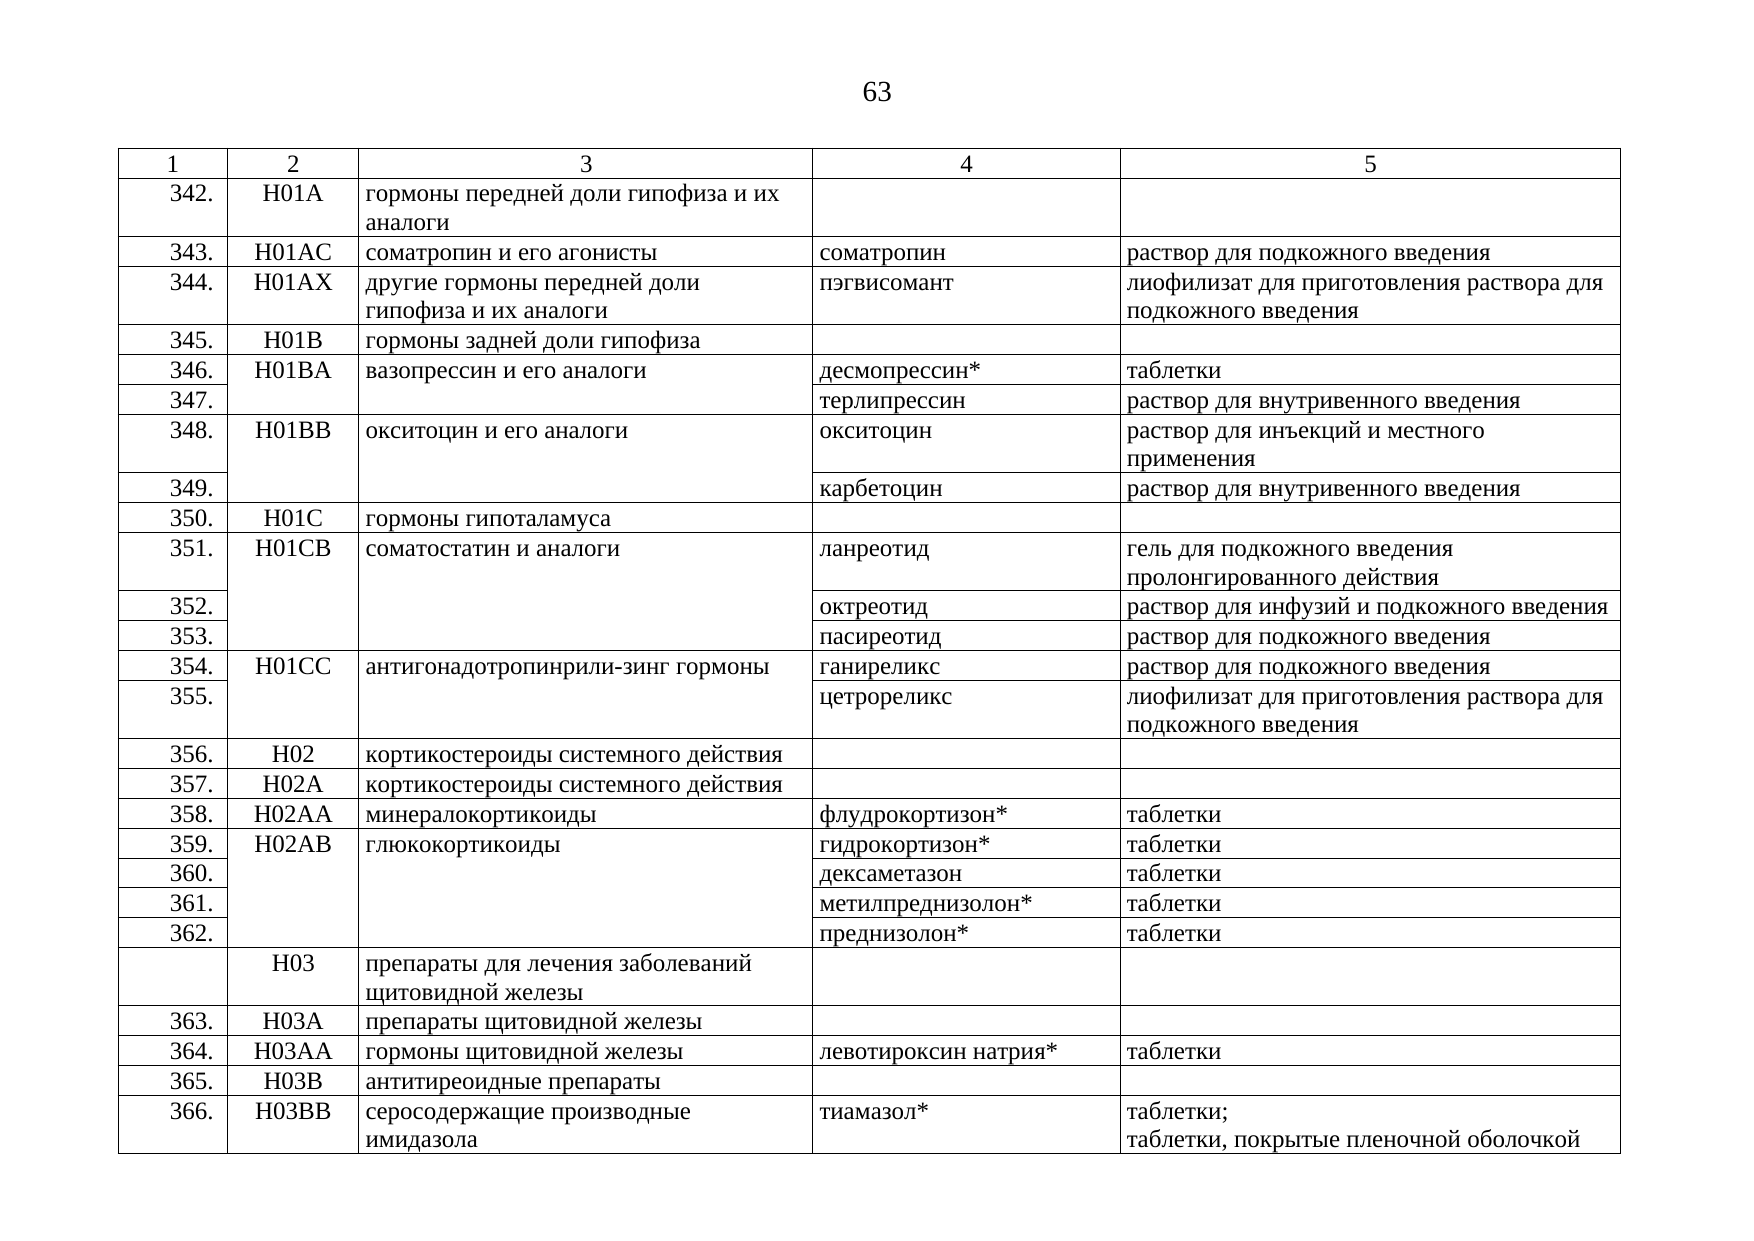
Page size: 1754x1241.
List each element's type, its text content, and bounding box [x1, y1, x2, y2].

table_cell H01BB [228, 415, 358, 502]
table_cell раствор для инфузий и подкожного введения [1121, 591, 1620, 620]
table_cell тиамазол* [813, 1096, 1120, 1153]
table_header 2 [228, 149, 358, 177]
table_cell карбетоцин [813, 473, 1120, 502]
table_cell [119, 533, 227, 590]
table_header 1 [119, 149, 227, 177]
table_cell лиофилизат для приготовления раствора для подкожного введения [1121, 681, 1620, 738]
table_cell флудрокортизон* [813, 799, 1120, 828]
table_cell глюкокортикоиды [359, 829, 812, 947]
table_cell [119, 948, 227, 1005]
table_cell терлипрессин [813, 385, 1120, 414]
table_cell [1121, 769, 1620, 798]
table_cell [1121, 179, 1620, 236]
table_header 3 [359, 149, 812, 177]
table_cell [1121, 1006, 1620, 1035]
table_cell [119, 799, 227, 828]
table_cell антитиреоидные препараты [359, 1066, 812, 1095]
table_cell [119, 473, 227, 502]
table_cell [1121, 948, 1620, 1005]
table_cell H01CC [228, 651, 358, 738]
table_cell [119, 859, 227, 887]
table_cell гормоны задней доли гипофиза [359, 325, 812, 354]
table_cell [1121, 1066, 1620, 1095]
table_cell таблетки [1121, 859, 1620, 887]
table_cell гормоны гипоталамуса [359, 503, 812, 532]
table_cell раствор для подкожного введения [1121, 621, 1620, 650]
table_cell серосодержащие производные имидазола [359, 1096, 812, 1153]
table_cell соматропин [813, 237, 1120, 266]
table_cell [119, 1066, 227, 1095]
table_cell соматропин и его агонисты [359, 237, 812, 266]
table_cell лиофилизат для приготовления раствора для подкожного введения [1121, 267, 1620, 324]
table_cell [813, 948, 1120, 1005]
table_cell таблетки [1121, 355, 1620, 384]
table_cell таблетки [1121, 888, 1620, 917]
table_cell H03BB [228, 1096, 358, 1153]
table_cell метилпреднизолон* [813, 888, 1120, 917]
table_cell H02AB [228, 829, 358, 947]
table_cell преднизолон* [813, 918, 1120, 947]
table_cell H01CB [228, 533, 358, 650]
table_cell H01A [228, 179, 358, 236]
table_cell раствор для внутривенного введения [1121, 385, 1620, 414]
table_cell ланреотид [813, 533, 1120, 590]
table_cell H01AC [228, 237, 358, 266]
table_cell окситоцин и его аналоги [359, 415, 812, 502]
table_cell таблетки [1121, 799, 1620, 828]
table_cell дексаметазон [813, 859, 1120, 887]
table_cell таблетки [1121, 918, 1620, 947]
table_header 4 [813, 149, 1120, 177]
table_cell [813, 1006, 1120, 1035]
table_cell раствор для подкожного введения [1121, 237, 1620, 266]
table_cell [119, 415, 227, 472]
table_cell вазопрессин и его аналоги [359, 355, 812, 414]
table_cell [813, 739, 1120, 768]
table_cell [119, 1006, 227, 1035]
table_cell H01B [228, 325, 358, 354]
table_cell [119, 237, 227, 266]
table_cell [119, 591, 227, 620]
table_cell [1121, 739, 1620, 768]
table_cell цетрореликс [813, 681, 1120, 738]
table_cell гидрокортизон* [813, 829, 1120, 857]
table_cell гормоны передней доли гипофиза и их аналоги [359, 179, 812, 236]
table_cell H03B [228, 1066, 358, 1095]
table_cell [119, 503, 227, 532]
table_cell H02A [228, 769, 358, 798]
table_cell таблетки; таблетки, покрытые пленочной оболочкой [1121, 1096, 1620, 1153]
table_cell [1121, 325, 1620, 354]
table_cell октреотид [813, 591, 1120, 620]
table_cell H01BA [228, 355, 358, 414]
table_cell [119, 1036, 227, 1065]
table_cell [119, 888, 227, 917]
table_cell [813, 325, 1120, 354]
table_cell [119, 385, 227, 414]
table_cell раствор для подкожного введения [1121, 651, 1620, 680]
table_cell [119, 918, 227, 947]
table_cell [119, 681, 227, 738]
table_cell [119, 325, 227, 354]
table_cell пасиреотид [813, 621, 1120, 650]
table_cell [1121, 503, 1620, 532]
table_cell H03AA [228, 1036, 358, 1065]
table_cell антигонадотропинрили-зинг гормоны [359, 651, 812, 738]
table_cell H02 [228, 739, 358, 768]
table_cell [813, 769, 1120, 798]
table_cell [119, 829, 227, 857]
table_cell левотироксин натрия* [813, 1036, 1120, 1065]
table_cell соматостатин и аналоги [359, 533, 812, 650]
table_cell препараты для лечения заболеваний щитовидной железы [359, 948, 812, 1005]
table_cell окситоцин [813, 415, 1120, 472]
table_header 5 [1121, 149, 1620, 177]
table_cell [119, 267, 227, 324]
table_cell [119, 651, 227, 680]
table_cell десмопрессин* [813, 355, 1120, 384]
table_cell H03A [228, 1006, 358, 1035]
table_cell [119, 739, 227, 768]
table_cell [119, 1096, 227, 1153]
table_cell [813, 1066, 1120, 1095]
table_cell [813, 179, 1120, 236]
table_cell гель для подкожного введения пролонгированного действия [1121, 533, 1620, 590]
table_cell препараты щитовидной железы [359, 1006, 812, 1035]
table_cell [119, 355, 227, 384]
table_cell кортикостероиды системного действия [359, 739, 812, 768]
table_cell раствор для внутривенного введения [1121, 473, 1620, 502]
table_cell H02AA [228, 799, 358, 828]
table_cell другие гормоны передней доли гипофиза и их аналоги [359, 267, 812, 324]
table_cell [119, 621, 227, 650]
table_cell раствор для инъекций и местного применения [1121, 415, 1620, 472]
table_cell минералокортикоиды [359, 799, 812, 828]
table_cell ганиреликс [813, 651, 1120, 680]
table_cell гормоны щитовидной железы [359, 1036, 812, 1065]
table_cell [813, 503, 1120, 532]
table_cell таблетки [1121, 829, 1620, 857]
table_cell H01C [228, 503, 358, 532]
table_cell таблетки [1121, 1036, 1620, 1065]
table_cell H01AХ [228, 267, 358, 324]
table_cell кортикостероиды системного действия [359, 769, 812, 798]
table_cell [119, 179, 227, 236]
table_cell пэгвисомант [813, 267, 1120, 324]
table_cell [119, 769, 227, 798]
table_cell H03 [228, 948, 358, 1005]
